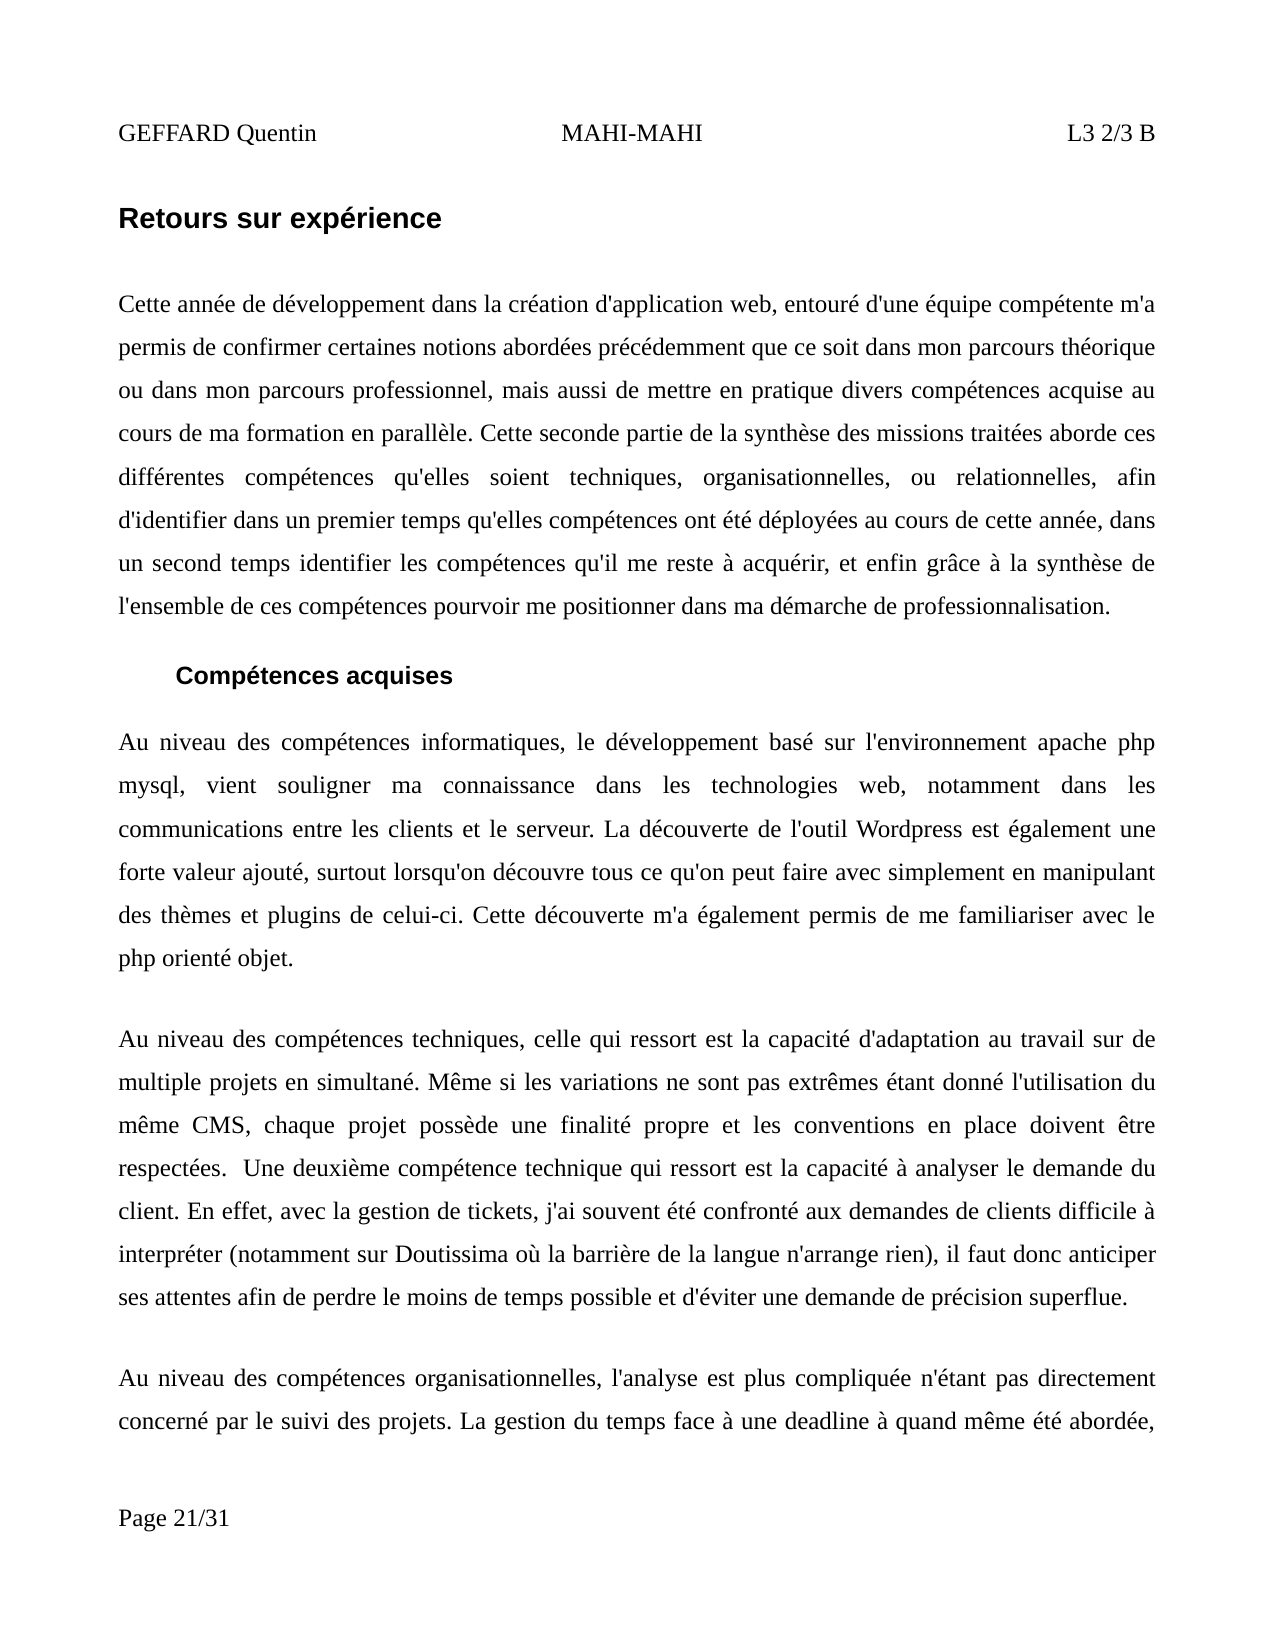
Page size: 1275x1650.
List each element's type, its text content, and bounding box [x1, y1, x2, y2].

subtitle Retours sur expérience [118, 201, 1157, 235]
text Cette année de développement dans la création d'application web, entouré d'une équipe compétente m'a permis de confirmer certaines notions abordées précédemment que ce soit dans mon parcours théorique ou dans mon parcours professionnel, mais aussi de mettre en pratique divers compétences acquise au cours de ma formation en parallèle. Cette seconde partie de la synthèse des missions traitées aborde ces différentes compétences qu'elles soient techniques, organisationnelles, ou relationnelles, afin d'identifier dans un premier temps qu'elles compétences ont été déployées au cours de cette année, dans un second temps identifier les compétences qu'il me reste à acquérir, et enfin grâce à la synthèse de l'ensemble de ces compétences pourvoir me positionner dans ma démarche de professionnalisation. [118, 289, 1157, 620]
text Au niveau des compétences techniques, celle qui ressort est la capacité d'adaptation au travail sur de multiple projets en simultané. Même si les variations ne sont pas extrêmes étant donné l'utilisation du même CMS, chaque projet possède une finalité propre et les conventions en place doivent être respectées. Une deuxième compétence technique qui ressort est la capacité à analyser le demande du client. En effet, avec la gestion de tickets, j'ai souvent été confronté aux demandes de clients difficile à interpréter (notamment sur Doutissima où la barrière de la langue n'arrange rien), il faut donc anticiper ses attentes afin de perdre le moins de temps possible et d'éviter une demande de précision superflue. [118, 1024, 1157, 1311]
text Au niveau des compétences informatiques, le développement basé sur l'environnement apache php mysql, vient souligner ma connaissance dans les technologies web, notamment dans les communications entre les clients et le serveur. La découverte de l'outil Wordpress est également une forte valeur ajouté, surtout lorsqu'on découvre tous ce qu'on peut faire avec simplement en manipulant des thèmes et plugins de celui-ci. Cette découverte m'a également permis de me familiariser avec le php orienté objet. [118, 727, 1157, 972]
text Au niveau des compétences organisationnelles, l'analyse est plus compliquée n'étant pas directement concerné par le suivi des projets. La gestion du temps face à une deadline à quand même été abordée, [118, 1363, 1157, 1435]
subtitle Compétences acquises [175, 661, 1157, 690]
